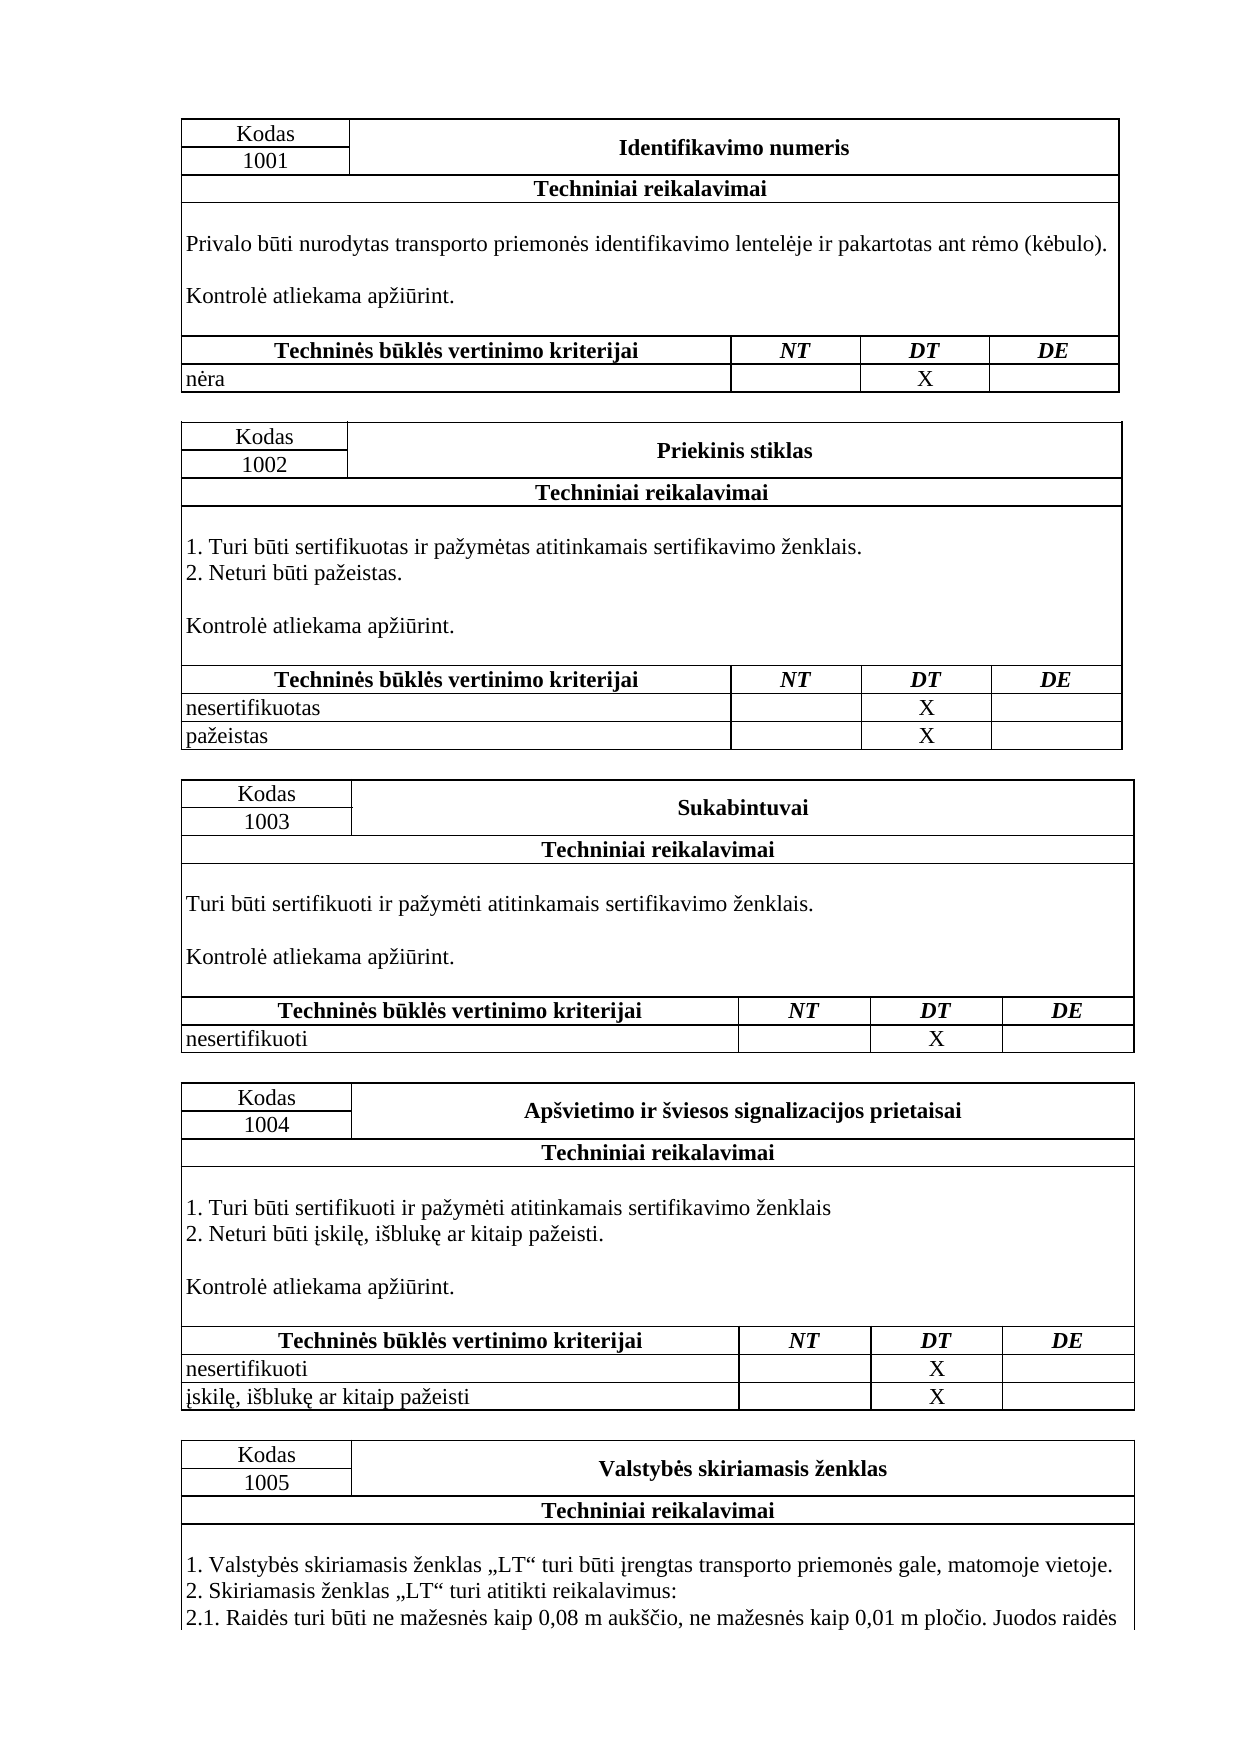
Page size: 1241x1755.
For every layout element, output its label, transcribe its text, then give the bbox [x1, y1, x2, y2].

table_cell Techninės būklės vertinimo kriterijai [182, 998, 738, 1024]
table_header Kodas [182, 781, 351, 807]
table_cell [992, 722, 1121, 748]
table_cell 1001 [182, 148, 349, 174]
table_cell nesertifikuoti [182, 1026, 738, 1052]
table_cell [1003, 1355, 1134, 1381]
table_cell NT [740, 1327, 870, 1353]
table_cell 1. Turi būti sertifikuotas ir pažymėtas atitinkamais sertifikavimo ženklais. 2. Neturi būti pažeistas. Kontrolė atliekama apžiūrint. [182, 507, 1121, 665]
table_cell 1. Valstybės skiriamasis ženklas „LT“ turi būti įrengtas transporto priemonės gale, matomoje vietoje. 2. Skiriamasis ženklas „LT“ turi atitikti reikalavimus: 2.1. Raidės turi būti ne mažesnės kaip 0,08 m aukščio, ne mažesnės kaip 0,01 m pločio. Juodos raidės [182, 1525, 1134, 1630]
table_cell Techninės būklės vertinimo kriterijai [182, 1327, 738, 1353]
table_cell DE [992, 666, 1121, 693]
table_cell 1004 [182, 1112, 351, 1138]
table_cell Techniniai reikalavimai [182, 836, 1133, 863]
table_cell Techniniai reikalavimai [182, 1140, 1134, 1166]
table_cell Techniniai reikalavimai [182, 479, 1121, 505]
table_cell DT [871, 998, 1002, 1024]
table_cell DE [1003, 998, 1133, 1024]
table_cell nesertifikuotas [182, 694, 730, 721]
table_header Kodas [182, 423, 347, 449]
table_cell Techninės būklės vertinimo kriterijai [182, 337, 730, 363]
table_cell X [862, 722, 991, 748]
table_cell Techniniai reikalavimai [182, 176, 1118, 202]
table_header Identifikavimo numeris [350, 120, 1118, 174]
table_cell Techniniai reikalavimai [182, 1497, 1134, 1523]
table_header Kodas [182, 120, 349, 146]
table_cell [740, 1355, 870, 1381]
table_cell NT [732, 666, 861, 693]
table_cell 1005 [182, 1469, 351, 1495]
table_cell Turi būti sertifikuoti ir pažymėti atitinkamais sertifikavimo ženklais. Kontrolė atliekama apžiūrint. [182, 864, 1133, 996]
table_header Valstybės skiriamasis ženklas [352, 1441, 1134, 1495]
table_cell DE [990, 337, 1118, 363]
table_cell [732, 365, 860, 391]
table_cell [732, 722, 861, 748]
table_cell X [872, 1355, 1002, 1381]
table_header Apšvietimo ir šviesos signalizacijos prietaisai [352, 1084, 1134, 1138]
table_header Sukabintuvai [352, 781, 1133, 835]
table_cell nėra [182, 365, 730, 391]
table_cell pažeistas [182, 722, 730, 748]
table_cell X [872, 1383, 1002, 1409]
table_header Kodas [182, 1441, 351, 1467]
table_cell Techninės būklės vertinimo kriterijai [182, 666, 730, 693]
table_cell [740, 1383, 870, 1409]
table_cell DT [872, 1327, 1002, 1353]
table_cell nesertifikuoti [182, 1355, 738, 1381]
table_cell Privalo būti nurodytas transporto priemonės identifikavimo lentelėje ir pakartotas ant rėmo (kėbulo). Kontrolė atliekama apžiūrint. [182, 203, 1118, 335]
table_cell [1003, 1026, 1133, 1052]
table_cell DE [1003, 1327, 1134, 1353]
table_cell NT [739, 998, 870, 1024]
table_header Kodas [182, 1084, 351, 1110]
table_cell X [862, 694, 991, 721]
table_cell [990, 365, 1118, 391]
table_cell NT [732, 337, 860, 363]
table_cell 1002 [182, 451, 347, 477]
table_cell [739, 1026, 870, 1052]
table_header Priekinis stiklas [348, 423, 1121, 477]
table_cell įskilę, išblukę ar kitaip pažeisti [182, 1383, 738, 1409]
table_cell [992, 694, 1121, 721]
table_cell X [871, 1026, 1002, 1052]
table_cell [732, 694, 861, 721]
table_cell [1003, 1383, 1134, 1409]
table_cell DT [862, 666, 991, 693]
table_cell 1. Turi būti sertifikuoti ir pažymėti atitinkamais sertifikavimo ženklais 2. Neturi būti įskilę, išblukę ar kitaip pažeisti. Kontrolė atliekama apžiūrint. [182, 1167, 1134, 1326]
table_cell DT [861, 337, 989, 363]
table_cell X [861, 365, 989, 391]
table_cell 1003 [182, 808, 351, 835]
